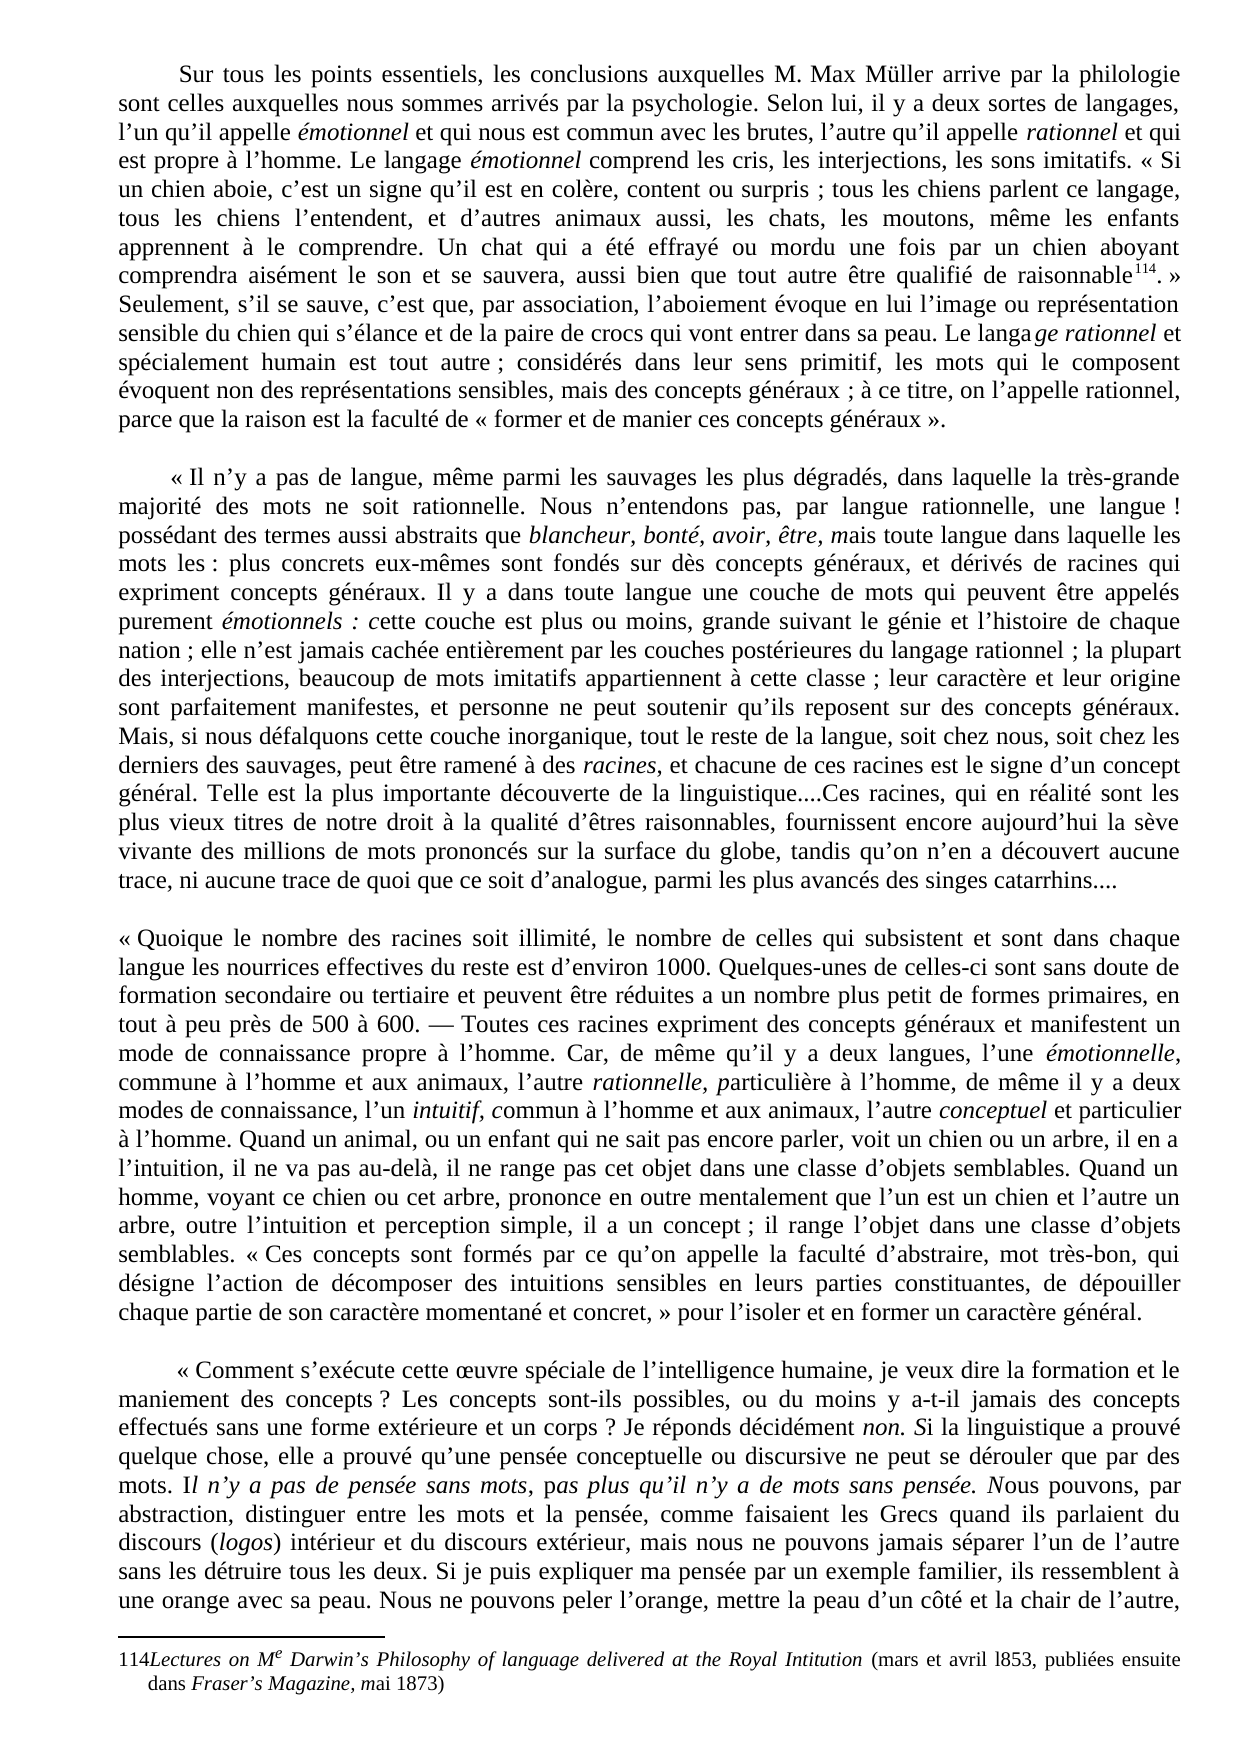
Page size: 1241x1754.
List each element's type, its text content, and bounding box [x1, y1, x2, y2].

text Sur tous les points essentiels, les conclusions auxquelles M. Max Müller arrive par la philologie sont celles auxquelles nous sommes arrivés par la psychologie. Selon lui, il y a deux sortes de langages, l’un qu’il appelle émotionnel et qui nous est commun avec les brutes, l’autre qu’il appelle rationnel et qui est propre à l’homme. Le langage émotionnel comprend les cris, les interjections, les sons imitatifs. « Si un chien aboie, c’est un signe qu’il est en colère, content ou surpris ; tous les chiens parlent ce langage, tous les chiens l’entendent, et d’autres animaux aussi, les chats, les moutons, même les enfants apprennent à le comprendre. Un chat qui a été effrayé ou mordu une fois par un chien aboyant comprendra aisément le son et se sauvera, aussi bien que tout autre être qualifié de raisonnable. » Seulement, s’il se sauve, c’est que, par association, l’aboiement évoque en lui l’image ou représentation sensible du chien qui s’élance et de la paire de crocs qui vont entrer dans sa peau. Le langage rationnel et spécialement humain est tout autre ; considérés dans leur sens primitif, les mots qui le composent évoquent non des représentations sensibles, mais des concepts généraux ; à ce titre, on l’appelle rationnel, parce que la raison est la faculté de « former et de manier ces concepts généraux ». [118, 59, 1181, 433]
text « Il n’y a pas de langue, même parmi les sauvages les plus dégradés, dans laquelle la très-grande majorité des mots ne soit rationnelle. Nous n’entendons pas, par langue rationnelle, une langue ! possédant des termes aussi abstraits que blancheur, bonté, avoir, être, mais toute langue dans laquelle les mots les : plus concrets eux-mêmes sont fondés sur dès concepts généraux, et dérivés de racines qui expriment concepts généraux. Il y a dans toute langue une couche de mots qui peuvent être appelés purement émotionnels : cette couche est plus ou moins, grande suivant le génie et l’histoire de chaque nation ; elle n’est jamais cachée entièrement par les couches postérieures du langage rationnel ; la plupart des interjections, beaucoup de mots imitatifs appartiennent à cette classe ; leur caractère et leur origine sont parfaitement manifestes, et personne ne peut soutenir qu’ils reposent sur des concepts généraux. Mais, si nous défalquons cette couche inorganique, tout le reste de la langue, soit chez nous, soit chez les derniers des sauvages, peut être ramené à des racines, et chacune de ces racines est le signe d’un concept général. Telle est la plus importante découverte de la linguistique....Ces racines, qui en réalité sont les plus vieux titres de notre droit à la qualité d’êtres raisonnables, fournissent encore aujourd’hui la sève vivante des millions de mots prononcés sur la surface du globe, tandis qu’on n’en a découvert aucune trace, ni aucune trace de quoi que ce soit d’analogue, parmi les plus avancés des singes catarrhins.... [118, 462, 1181, 893]
text « Comment s’exécute cette œuvre spéciale de l’intelligence humaine, je veux dire la formation et le maniement des concepts ? Les concepts sont-ils possibles, ou du moins y a-t-il jamais des concepts effectués sans une forme extérieure et un corps ? Je réponds décidément non. Si la linguistique a prouvé quelque chose, elle a prouvé qu’une pensée conceptuelle ou discursive ne peut se dérouler que par des mots. Il n’y a pas de pensée sans mots, pas plus qu’il n’y a de mots sans pensée. Nous pouvons, par abstraction, distinguer entre les mots et la pensée, comme faisaient les Grecs quand ils parlaient du discours (logos) intérieur et du discours extérieur, mais nous ne pouvons jamais séparer l’un de l’autre sans les détruire tous les deux. Si je puis expliquer ma pensée par un exemple familier, ils ressemblent à une orange avec sa peau. Nous ne pouvons peler l’orange, mettre la peau d’un côté et la chair de l’autre, [118, 1355, 1181, 1614]
text Lectures on Me Darwin’s Philosophy of language delivered at the Royal Intitution (mars et avril l853, publiées ensuite dans Fraser’s Magazine, mai 1873) [118, 1643, 1181, 1695]
text « Quoique le nombre des racines soit illimité, le nombre de celles qui subsistent et sont dans chaque langue les nourrices effectives du reste est d’environ 1000. Quelques-unes de celles-ci sont sans doute de formation secondaire ou tertiaire et peuvent être réduites a un nombre plus petit de formes primaires, en tout à peu près de 500 à 600. — Toutes ces racines expriment des concepts généraux et manifestent un mode de connaissance propre à l’homme. Car, de même qu’il y a deux langues, l’une émotionnelle, commune à l’homme et aux animaux, l’autre rationnelle, particulière à l’homme, de même il y a deux modes de connaissance, l’un intuitif, commun à l’homme et aux animaux, l’autre conceptuel et particulier à l’homme. Quand un animal, ou un enfant qui ne sait pas encore parler, voit un chien ou un arbre, il en a l’intuition, il ne va pas au-delà, il ne range pas cet objet dans une classe d’objets semblables. Quand un homme, voyant ce chien ou cet arbre, prononce en outre mentalement que l’un est un chien et l’autre un arbre, outre l’intuition et perception simple, il a un concept ; il range l’objet dans une classe d’objets semblables. « Ces concepts sont formés par ce qu’on appelle la faculté d’abstraire, mot très-bon, qui désigne l’action de décomposer des intuitions sensibles en leurs parties constituantes, de dépouiller chaque partie de son caractère momentané et concret, » pour l’isoler et en former un caractère général. [118, 923, 1181, 1326]
